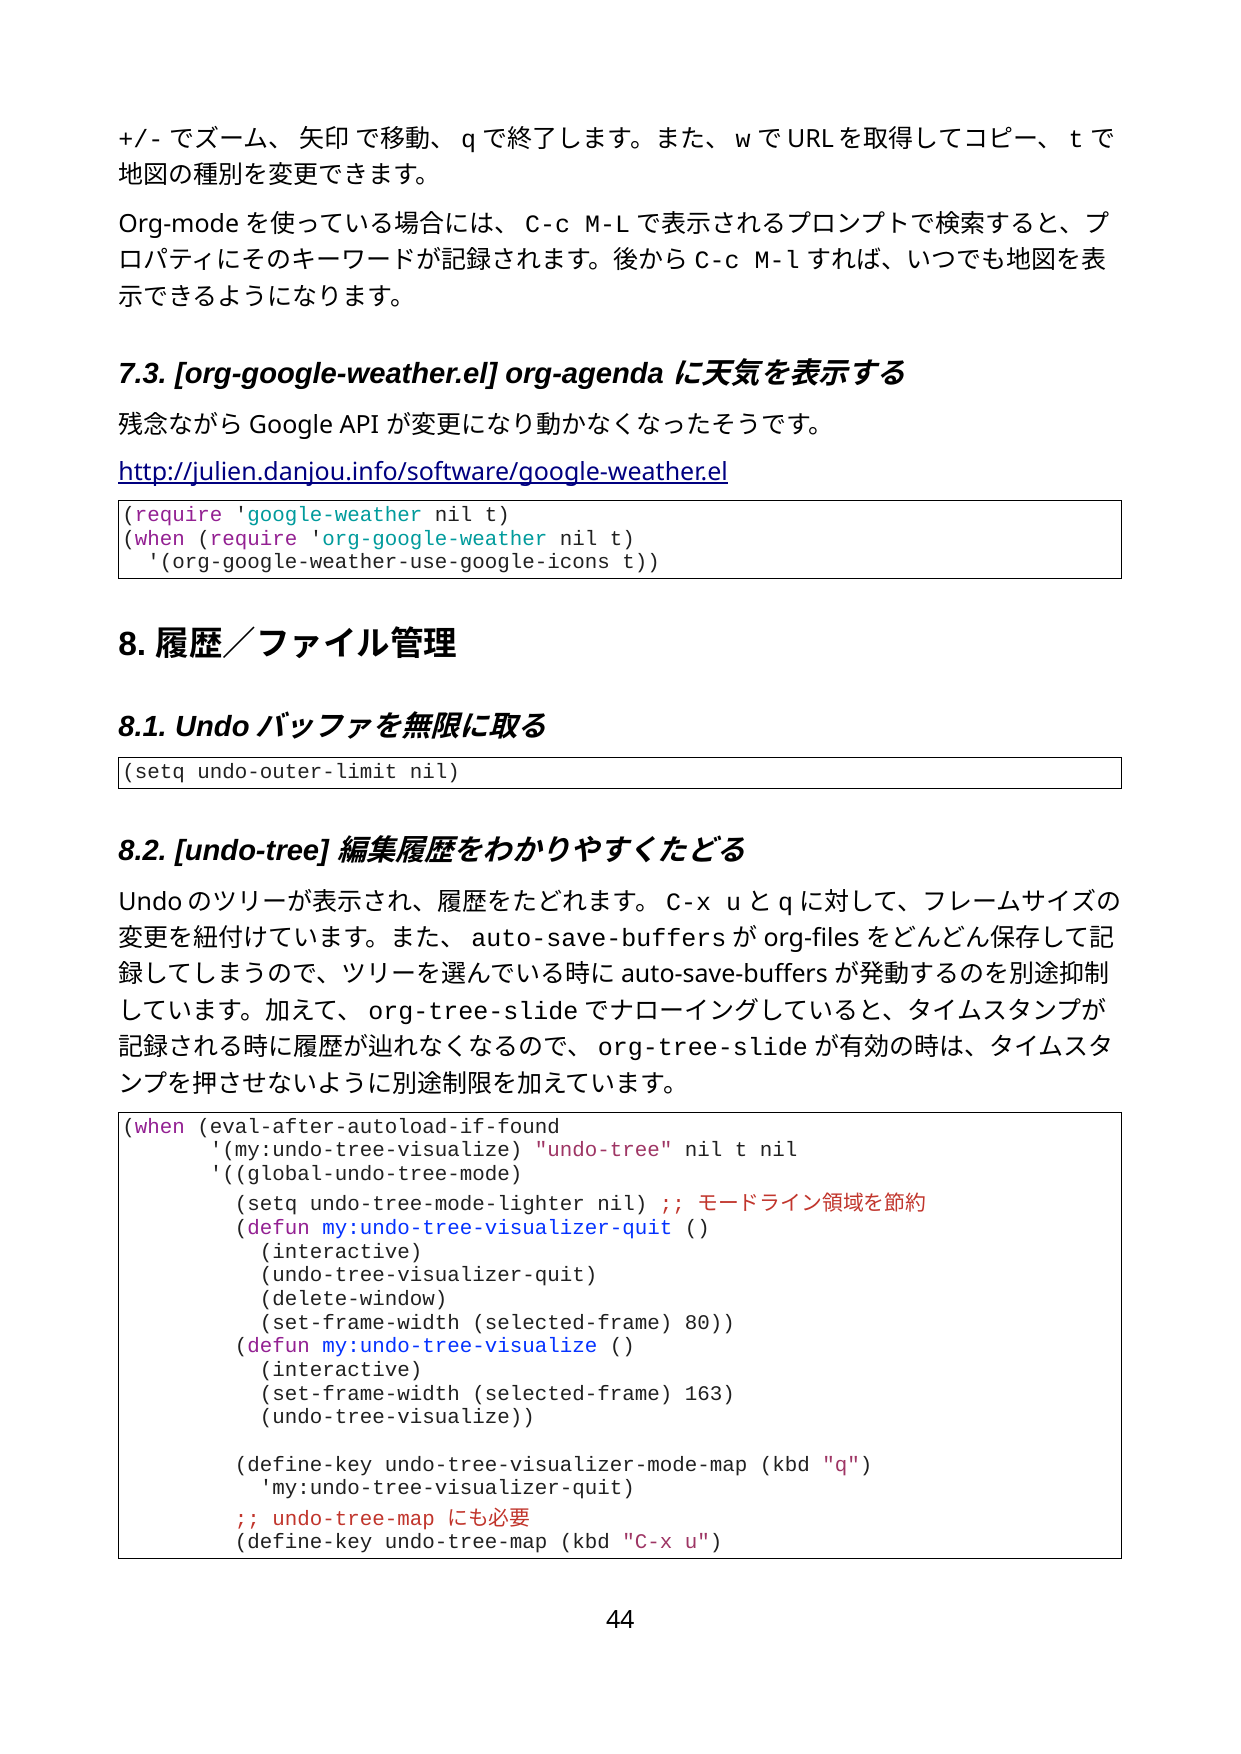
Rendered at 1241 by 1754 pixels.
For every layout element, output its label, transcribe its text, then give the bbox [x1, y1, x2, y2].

text Undoのツリーが表示され、履歴をたどれます。 C-x u と q に対して、フレームサイズの変更を紐付けています。また、 auto-save-buffers が org-files をどんどん保存して記録してしまうので、ツリーを選んでいる時に auto-save-buffers が発動するのを別途抑制しています。加えて、 org-tree-slide でナローイングしていると、タイムスタンプが記録される時に履歴が辿れなくなるので、 org-tree-slide が有効の時は、タイムスタンプを押させないように別途制限を加えています。 [118, 881, 1122, 1099]
text (when (require 'org-google-weather nil t) [119, 524, 1121, 547]
text (interactive) [119, 1355, 1121, 1379]
text (define-key undo-tree-visualizer-mode-map (kbd "q") [119, 1449, 1121, 1473]
text (interactive) [119, 1237, 1121, 1260]
text (setq undo-tree-mode-lighter nil) ;; モードライン領域を節約 [119, 1183, 1121, 1213]
text (require 'google-weather nil t) [119, 501, 1121, 524]
text (defun my:undo-tree-visualize () [119, 1331, 1121, 1355]
text +/- でズーム、 矢印 で移動、 q で終了します。また、 w でURLを取得してコピー、 t で地図の種別を変更できます。 [118, 118, 1122, 191]
text (define-key undo-tree-map (kbd "C-x u") [119, 1527, 1121, 1558]
text (set-frame-width (selected-frame) 163) [119, 1379, 1121, 1402]
text (delete-window) [119, 1284, 1121, 1308]
text (undo-tree-visualize)) [119, 1402, 1121, 1426]
text (when (eval-after-autoload-if-found [119, 1113, 1121, 1135]
text Org-mode を使っている場合には、 C-c M-L で表示されるプロンプトで検索すると、プロパティにそのキーワードが記録されます。後から C-c M-l すれば、いつでも地図を表示できるようになります。 [118, 203, 1122, 312]
subtitle [org-google-weather.el] org-agenda に天気を表示する [118, 350, 1122, 392]
text (defun my:undo-tree-visualizer-quit () [119, 1213, 1121, 1237]
text 'my:undo-tree-visualizer-quit) [119, 1473, 1121, 1497]
subtitle Undoバッファを無限に取る [118, 702, 1122, 745]
text '(my:undo-tree-visualize) "undo-tree" nil t nil [119, 1135, 1121, 1159]
text (set-frame-width (selected-frame) 80)) [119, 1308, 1121, 1331]
text (undo-tree-visualizer-quit) [119, 1260, 1121, 1284]
text 残念ながら Google API が変更になり動かなくなったそうです。 [118, 405, 1122, 441]
text (setq undo-outer-limit nil) [119, 758, 1121, 788]
subtitle [undo-tree] 編集履歴をわかりやすくたどる [118, 826, 1122, 868]
subtitle 履歴／ファイル管理 [118, 616, 1122, 665]
text '((global-undo-tree-mode) [119, 1159, 1121, 1183]
text http://julien.danjou.info/software/google-weather.el [118, 453, 1122, 488]
text '(org-google-weather-use-google-icons t)) [119, 547, 1121, 578]
text ;; undo-tree-map にも必要 [119, 1497, 1121, 1527]
